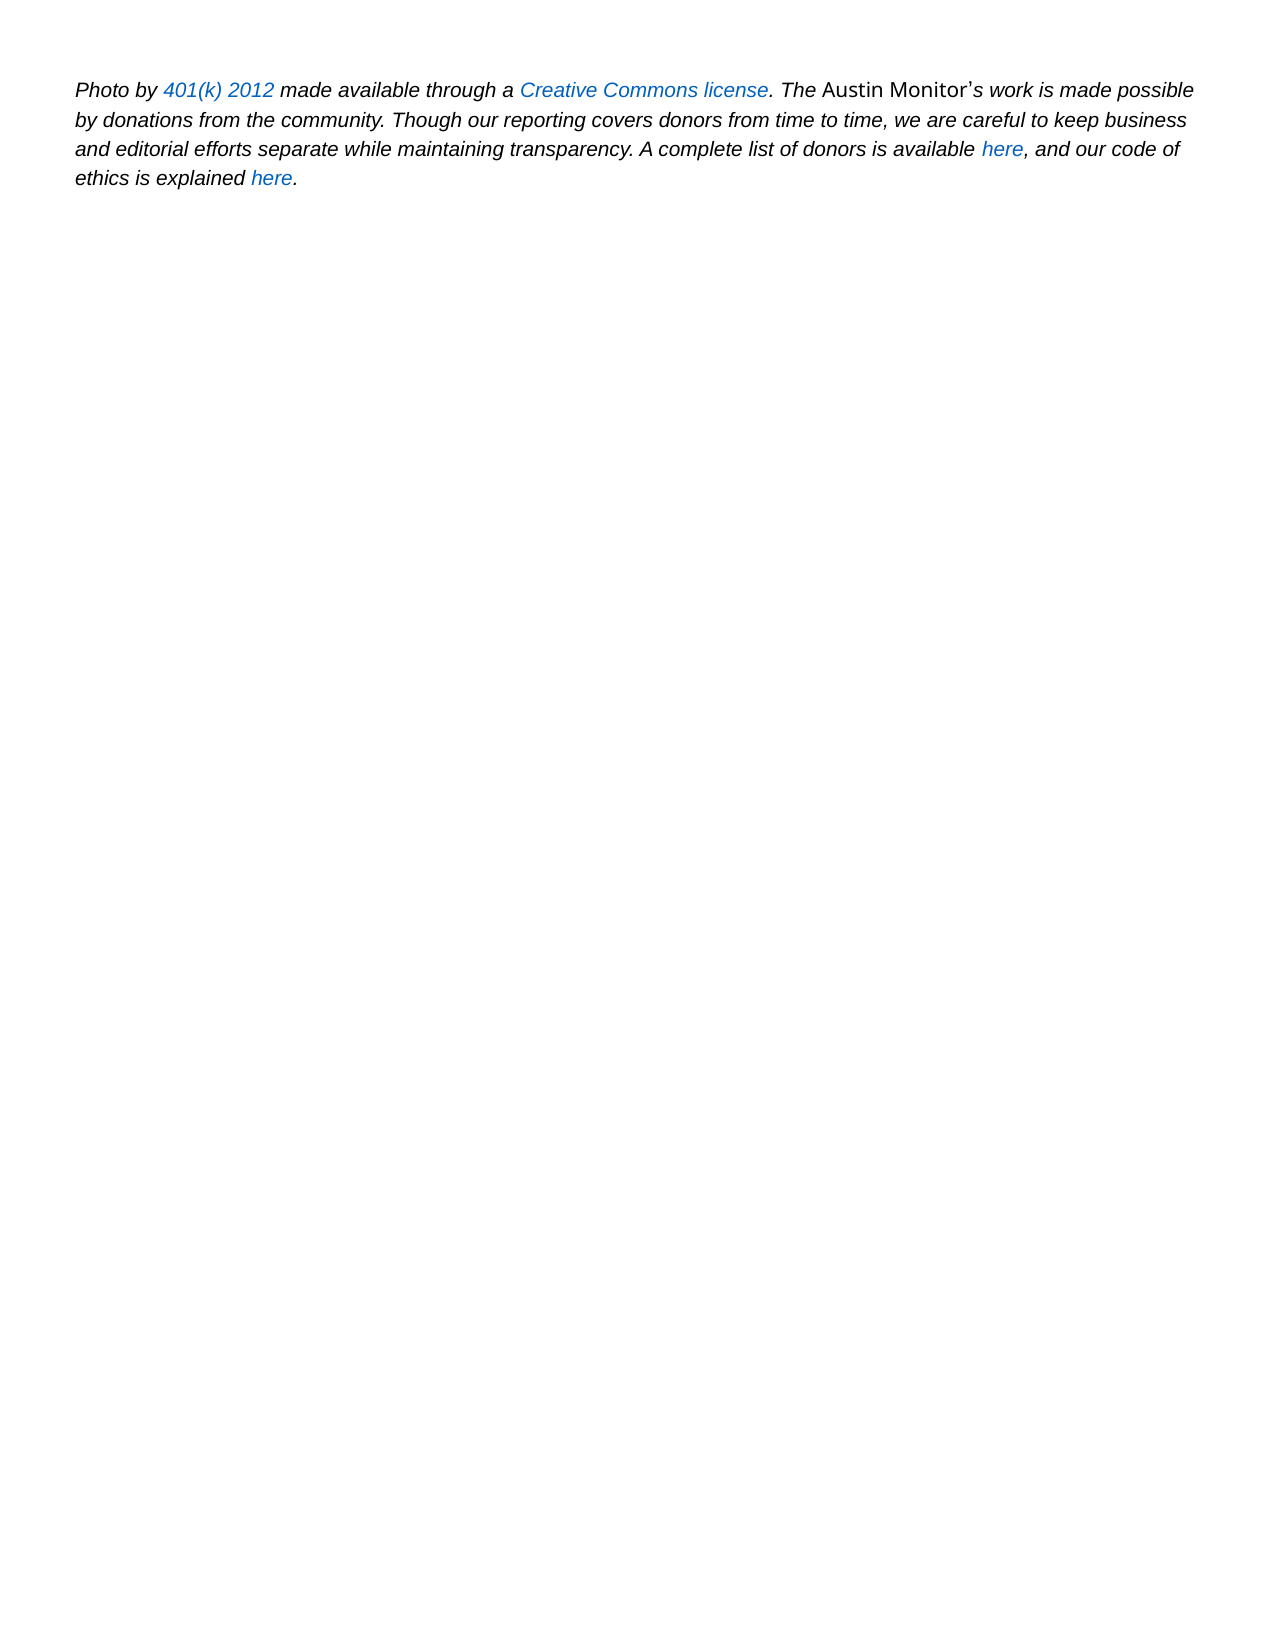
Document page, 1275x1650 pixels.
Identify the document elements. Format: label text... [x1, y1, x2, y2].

text Photo by 401(k) 2012 made available through a Creative Commons license. The Austin Monitor’s work is made possible by donations from the community. Though our reporting covers donors from time to time, we are careful to keep business and editorial efforts separate while maintaining transparency. A complete list of donors is available here, and our code of ethics is explained here. [75, 75, 1200, 190]
